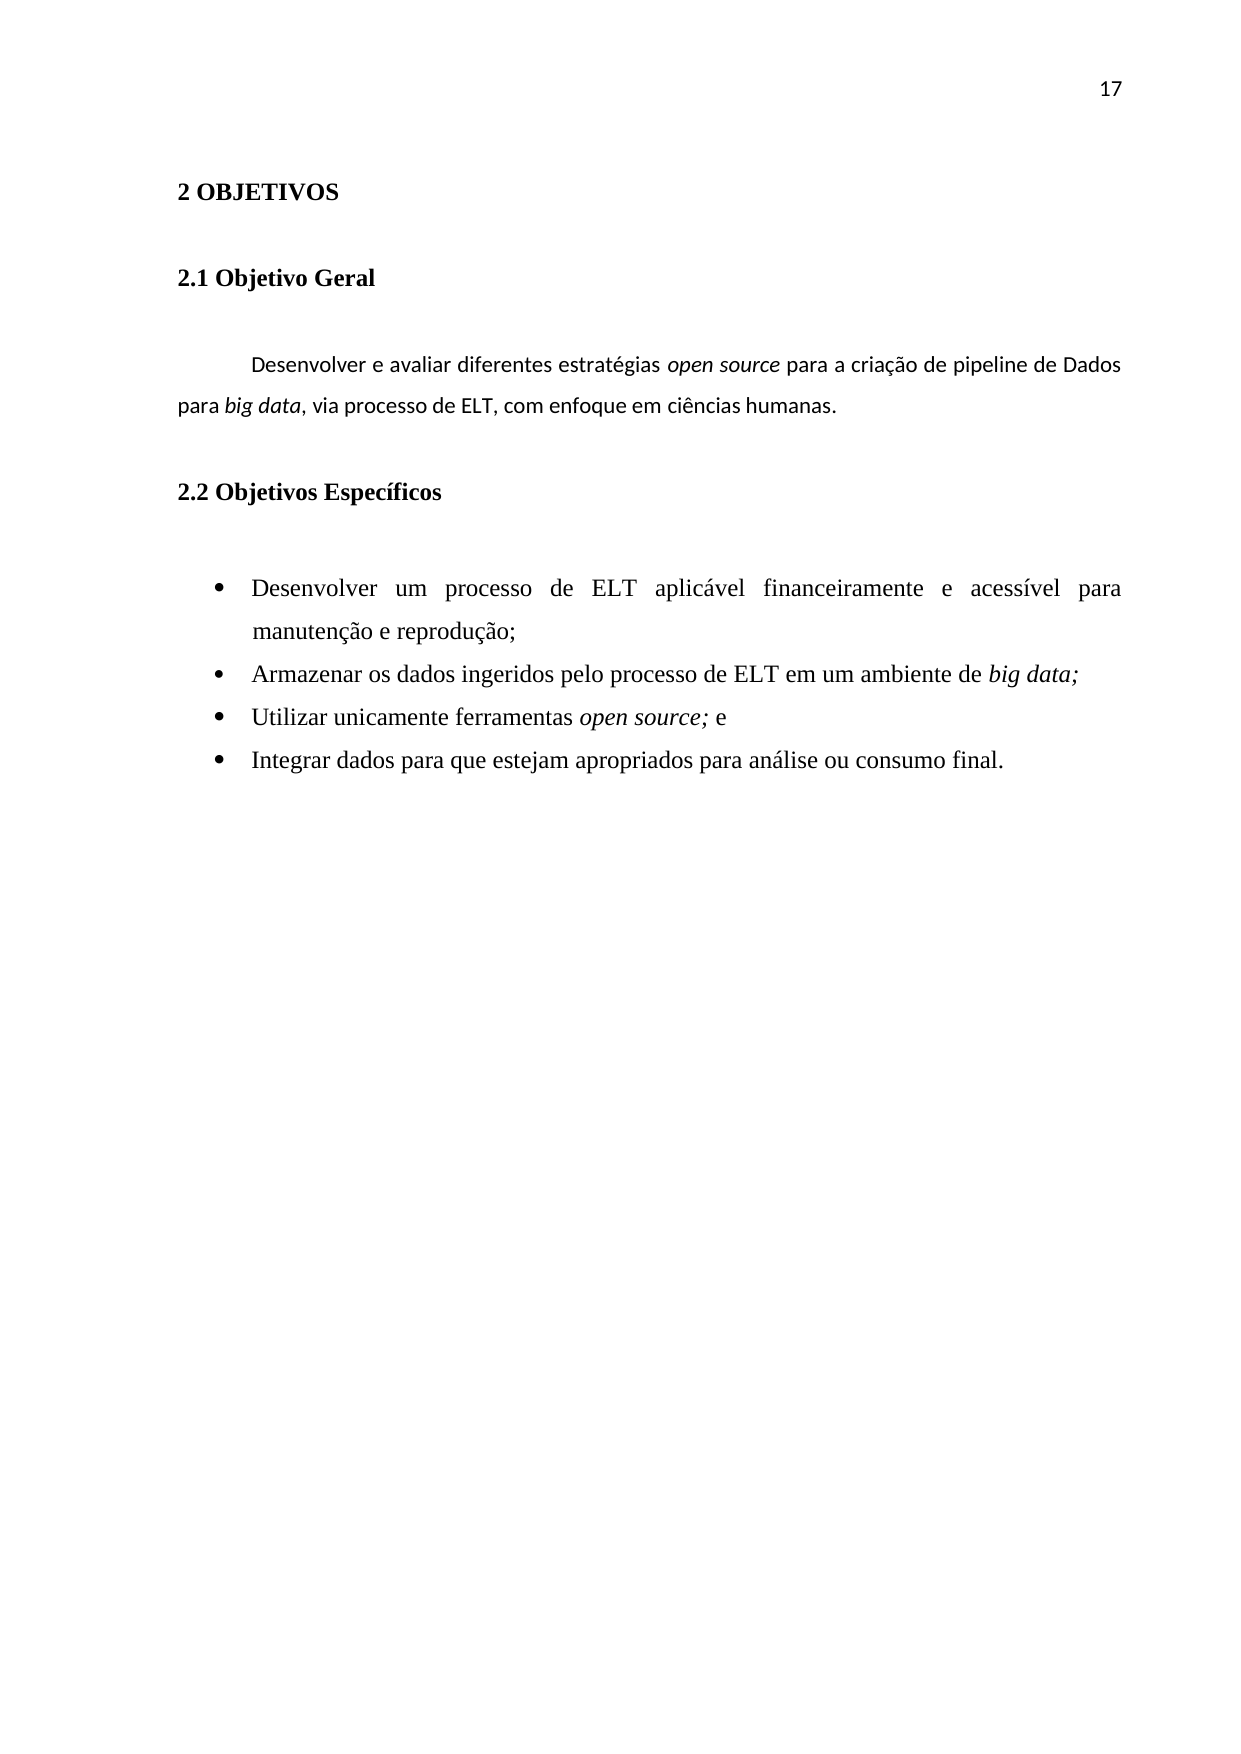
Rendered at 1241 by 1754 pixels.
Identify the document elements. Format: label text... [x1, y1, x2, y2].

subtitle 2.2 Objetivos Específicos [177, 477, 1122, 506]
list Desenvolver um processo de ELT aplicável financeiramente e acessível para manutenção e reprodução; [215, 573, 1122, 645]
list Integrar dados para que estejam apropriados para análise ou consumo final. [215, 745, 1122, 774]
subtitle 2.1 Objetivo Geral [177, 263, 1122, 292]
list Utilizar unicamente ferramentas open source; e [215, 702, 1122, 731]
list Armazenar os dados ingeridos pelo processo de ELT em um ambiente de big data; [215, 659, 1122, 688]
